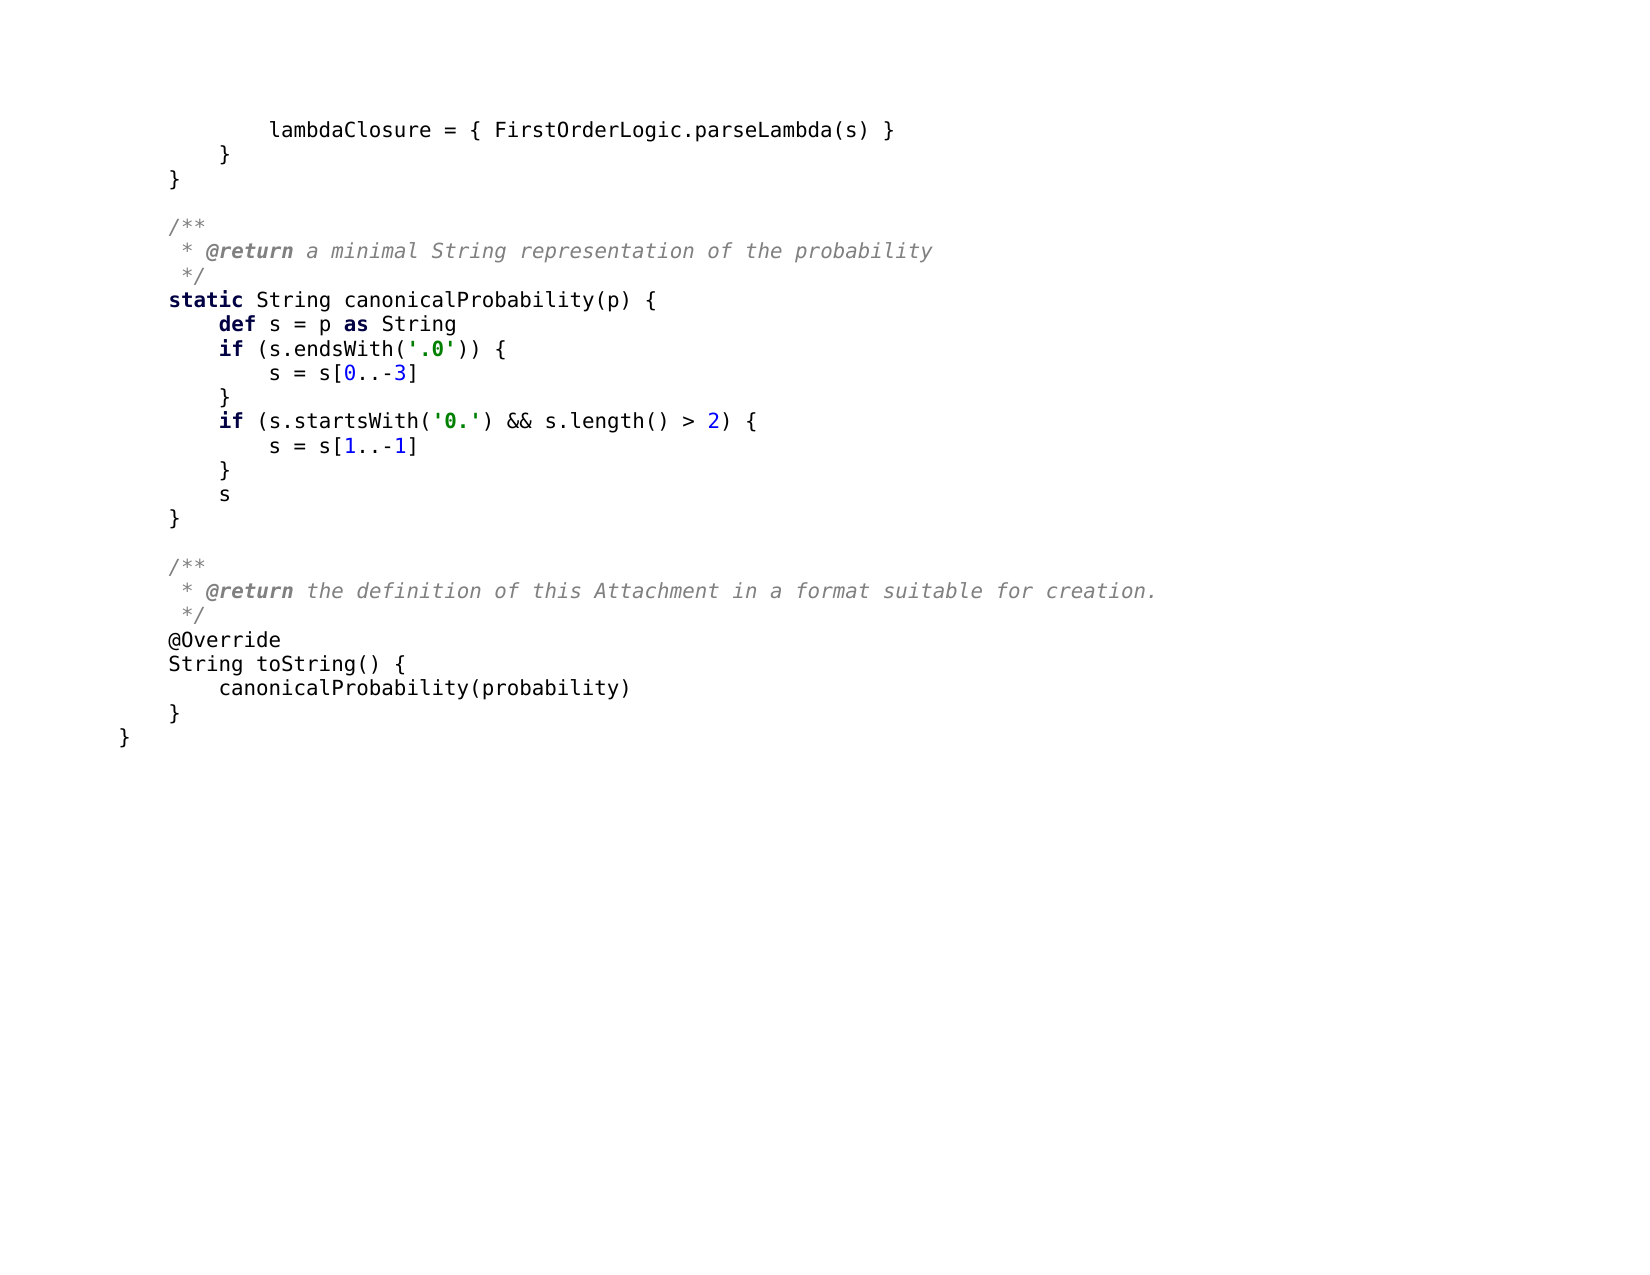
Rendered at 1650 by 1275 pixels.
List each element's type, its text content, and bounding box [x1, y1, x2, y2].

text @Override [118, 628, 1532, 652]
text s = s[1..-1] [118, 434, 1532, 458]
text */ [118, 603, 1532, 628]
text canonicalProbability(probability) [118, 676, 1532, 701]
text } [118, 506, 1532, 531]
text String toString() { [118, 652, 1532, 676]
text * @return the definition of this Attachment in a format suitable for creation. [118, 579, 1532, 603]
text if (s.startsWith('0.') && s.length() > 2) { [118, 409, 1532, 434]
text } [118, 458, 1532, 482]
text if (s.endsWith('.0')) { [118, 337, 1532, 361]
text */ [118, 264, 1532, 288]
text /** [118, 555, 1532, 579]
text } [118, 142, 1532, 167]
text } [118, 701, 1532, 725]
text } [118, 167, 1532, 191]
text /** [118, 215, 1532, 239]
text def s = p as String [118, 312, 1532, 337]
text static String canonicalProbability(p) { [118, 288, 1532, 312]
text lambdaClosure = { FirstOrderLogic.parseLambda(s) } [118, 118, 1532, 142]
text s [118, 482, 1532, 506]
text s = s[0..-3] [118, 361, 1532, 385]
text * @return a minimal String representation of the probability [118, 239, 1532, 264]
text } [118, 385, 1532, 409]
text } [118, 725, 1532, 749]
